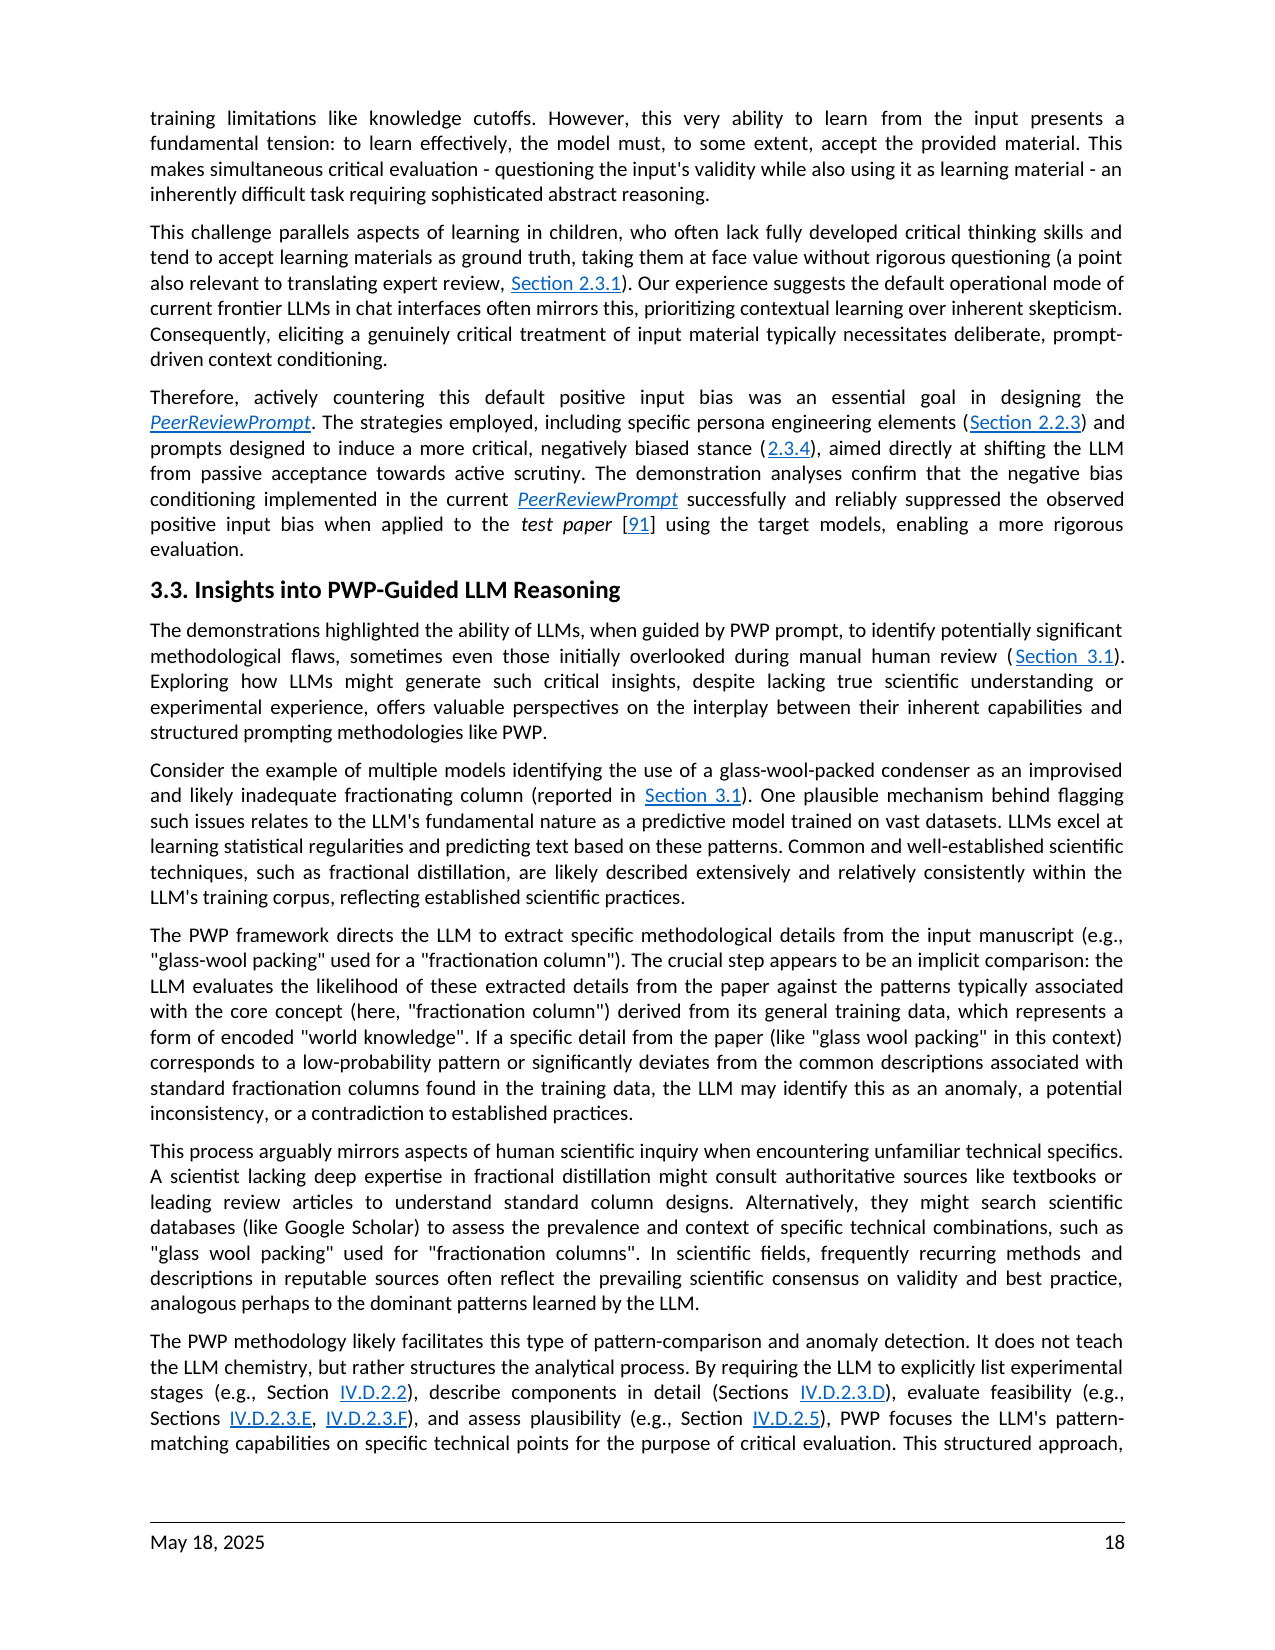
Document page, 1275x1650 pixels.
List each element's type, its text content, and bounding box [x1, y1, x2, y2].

text This challenge parallels aspects of learning in children, who often lack fully developed critical thinking skills and tend to accept learning materials as ground truth, taking them at face value without rigorous questioning (a point also relevant to translating expert review, Section 2.3.1). Our experience suggests the default operational mode of current frontier LLMs in chat interfaces often mirrors this, prioritizing contextual learning over inherent skepticism. Consequently, eliciting a genuinely critical treatment of input material typically necessitates deliberate, prompt-driven context conditioning. [150, 219, 1125, 372]
text training limitations like knowledge cutoffs. However, this very ability to learn from the input presents a fundamental tension: to learn effectively, the model must, to some extent, accept the provided material. This makes simultaneous critical evaluation - questioning the input's validity while also using it as learning material - an inherently difficult task requiring sophisticated abstract reasoning. [150, 105, 1125, 207]
text Therefore, actively countering this default positive input bias was an essential goal in designing the PeerReviewPrompt. The strategies employed, including specific persona engineering elements (Section 2.2.3) and prompts designed to induce a more critical, negatively biased stance (2.3.4), aimed directly at shifting the LLM from passive acceptance towards active scrutiny. The demonstration analyses confirm that the negative bias conditioning implemented in the current PeerReviewPrompt successfully and reliably suppressed the observed positive input bias when applied to the test paper [91] using the target models, enabling a more rigorous evaluation. [150, 384, 1125, 562]
text The PWP framework directs the LLM to extract specific methodological details from the input manuscript (e.g., "glass-wool packing" used for a "fractionation column"). The crucial step appears to be an implicit comparison: the LLM evaluates the likelihood of these extracted details from the paper against the patterns typically associated with the core concept (here, "fractionation column") derived from its general training data, which represents a form of encoded "world knowledge". If a specific detail from the paper (like "glass wool packing" in this context) corresponds to a low-probability pattern or significantly deviates from the common descriptions associated with standard fractionation columns found in the training data, the LLM may identify this as an anomaly, a potential inconsistency, or a contradiction to established practices. [150, 922, 1125, 1126]
text The demonstrations highlighted the ability of LLMs, when guided by PWP prompt, to identify potentially significant methodological flaws, sometimes even those initially overlooked during manual human review (Section 3.1). Exploring how LLMs might generate such critical insights, despite lacking true scientific understanding or experimental experience, offers valuable perspectives on the interplay between their inherent capabilities and structured prompting methodologies like PWP. [150, 618, 1125, 745]
text Consider the example of multiple models identifying the use of a glass-wool-packed condenser as an improvised and likely inadequate fractionating column (reported in Section 3.1). One plausible mechanism behind flagging such issues relates to the LLM's fundamental nature as a predictive model trained on vast datasets. LLMs excel at learning statistical regularities and predicting text based on these patterns. Common and well-established scientific techniques, such as fractional distillation, are likely described extensively and relatively consistently within the LLM's training corpus, reflecting established scientific practices. [150, 757, 1125, 910]
text This process arguably mirrors aspects of human scientific inquiry when encountering unfamiliar technical specifics. A scientist lacking deep expertise in fractional distillation might consult authoritative sources like textbooks or leading review articles to understand standard column designs. Alternatively, they might search scientific databases (like Google Scholar) to assess the prevalence and context of specific technical combinations, such as "glass wool packing" used for "fractionation columns". In scientific fields, frequently recurring methods and descriptions in reputable sources often reflect the prevailing scientific consensus on validity and best practice, analogous perhaps to the dominant patterns learned by the LLM. [150, 1138, 1125, 1316]
text The PWP methodology likely facilitates this type of pattern-comparison and anomaly detection. It does not teach the LLM chemistry, but rather structures the analytical process. By requiring the LLM to explicitly list experimental stages (e.g., Section IV.D.2.2), describe components in detail (Sections IV.D.2.3.D), evaluate feasibility (e.g., Sections IV.D.2.3.E, IV.D.2.3.F), and assess plausibility (e.g., Section IV.D.2.5), PWP focuses the LLM's pattern-matching capabilities on specific technical points for the purpose of critical evaluation. This structured approach, [150, 1328, 1125, 1456]
subtitle Insights into PWP-Guided LLM Reasoning [150, 574, 1125, 605]
